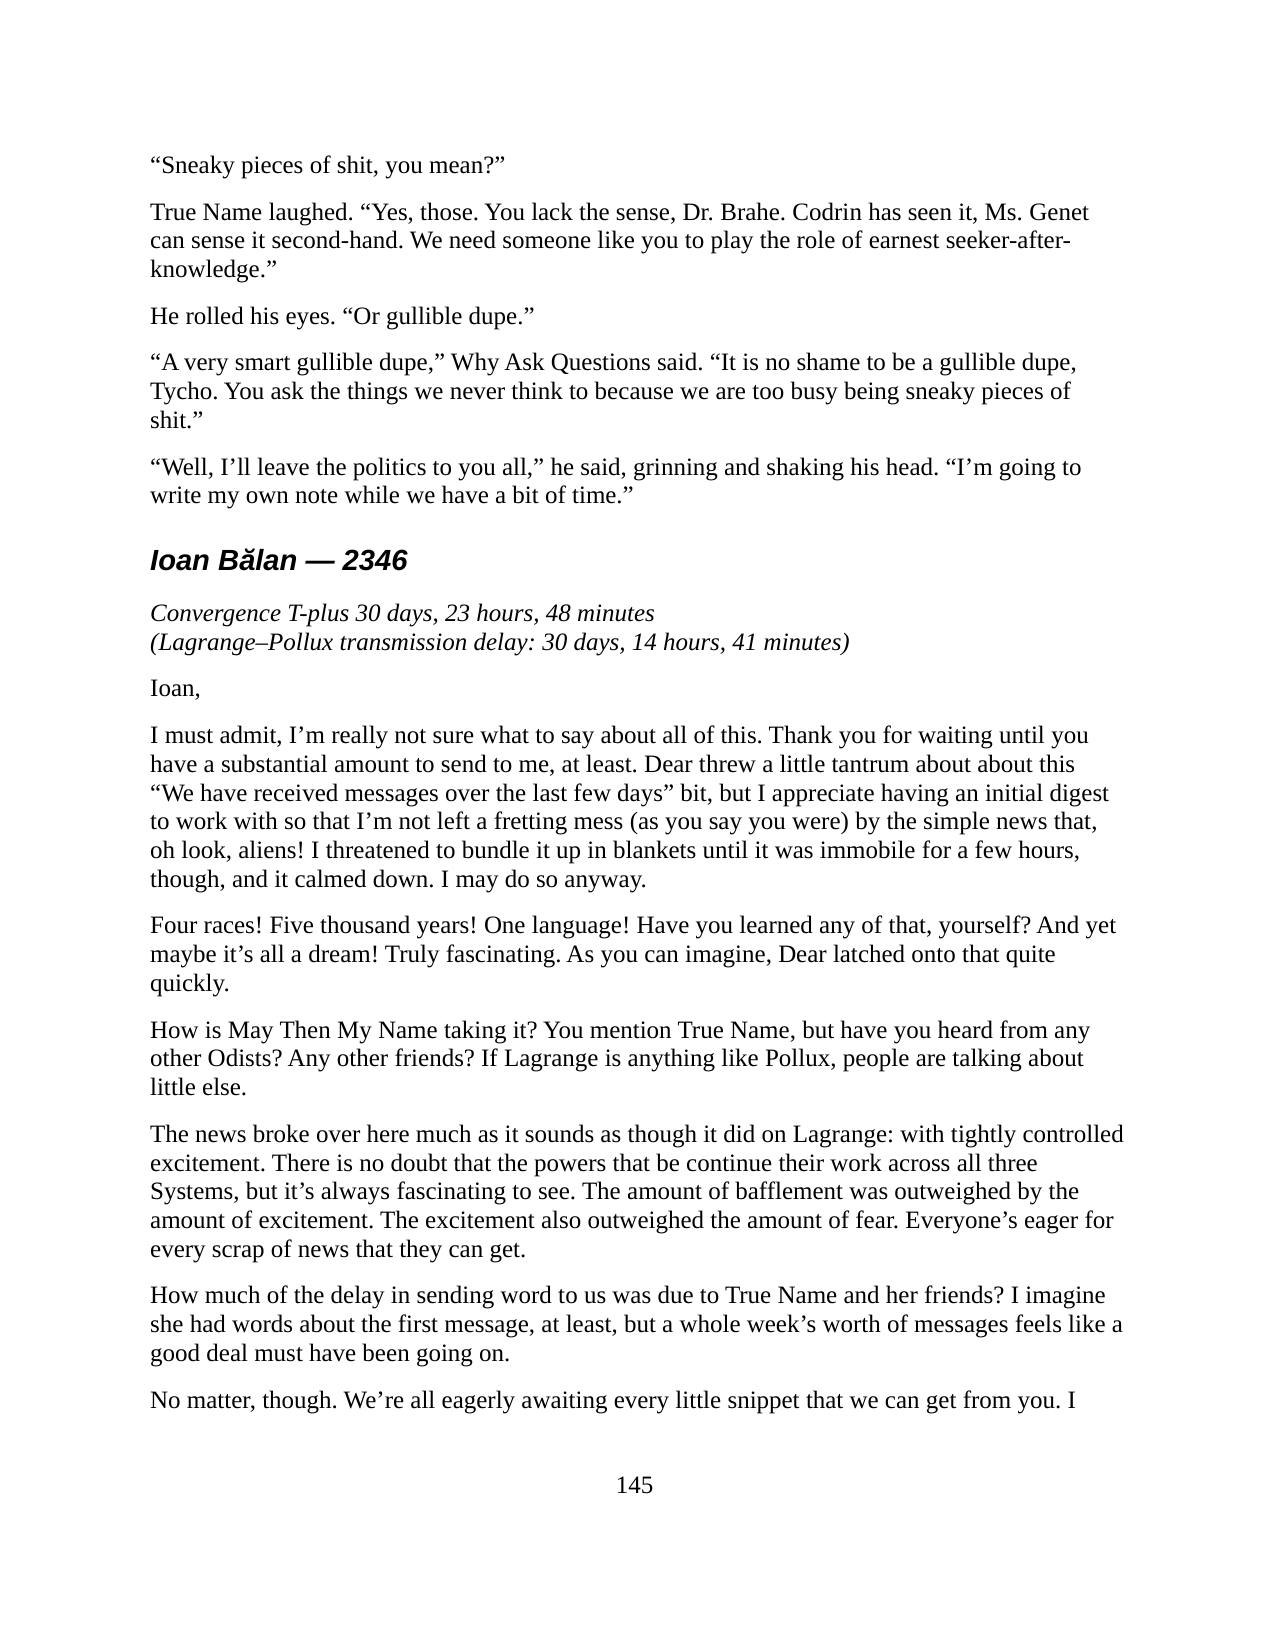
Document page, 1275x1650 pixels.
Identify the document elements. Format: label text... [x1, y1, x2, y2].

text No matter, though. We’re all eagerly awaiting every little snippet that we can get from you. I [150, 1385, 1125, 1413]
text “A very smart gullible dupe,” Why Ask Questions said. “It is no shame to be a gullible dupe, Tycho. You ask the things we never think to because we are too busy being sneaky pieces of shit.” [150, 347, 1125, 434]
text Four races! Five thousand years! One language! Have you learned any of that, yourself? And yet maybe it’s all a dream! Truly fascinating. As you can imagine, Dear latched onto that quite quickly. [150, 911, 1125, 997]
text “Well, I’ll leave the politics to you all,” he said, grinning and shaking his head. “I’m going to write my own note while we have a bit of time.” [150, 452, 1125, 509]
text Convergence T-plus 30 days, 23 hours, 48 minutes (Lagrange–Pollux transmission delay: 30 days, 14 hours, 41 minutes) [150, 598, 1125, 656]
text How much of the delay in sending word to us was due to True Name and her friends? I imagine she had words about the first message, at least, but a whole week’s worth of messages feels like a good deal must have been going on. [150, 1281, 1125, 1367]
text Ioan, [150, 673, 1125, 702]
text I must admit, I’m really not sure what to say about all of this. Thank you for waiting until you have a substantial amount to send to me, at least. Dear threw a little tantrum about about this “We have received messages over the last few days” bit, but I appreciate having an initial digest to work with so that I’m not left a fretting mess (as you say you were) by the simple news that, oh look, aliens! I threatened to bundle it up in blankets until it was immobile for a few hours, though, and it calmed down. I may do so anyway. [150, 720, 1125, 893]
text He rolled his eyes. “Or gullible dupe.” [150, 301, 1125, 329]
subtitle Ioan Bălan — 2346 [150, 543, 1125, 577]
text True Name laughed. “Yes, those. You lack the sense, Dr. Brahe. Codrin has seen it, Ms. Genet can sense it second-hand. We need someone like you to play the role of earnest seeker-after-knowledge.” [150, 197, 1125, 283]
text “Sneaky pieces of shit, you mean?” [150, 150, 1125, 179]
text The news broke over here much as it sounds as though it did on Lagrange: with tightly controlled excitement. There is no doubt that the powers that be continue their work across all three Systems, but it’s always fascinating to see. The amount of bafflement was outweighed by the amount of excitement. The excitement also outweighed the amount of fear. Everyone’s eager for every scrap of news that they can get. [150, 1119, 1125, 1263]
text How is May Then My Name taking it? You mention True Name, but have you heard from any other Odists? Any other friends? If Lagrange is anything like Pollux, people are talking about little else. [150, 1015, 1125, 1101]
